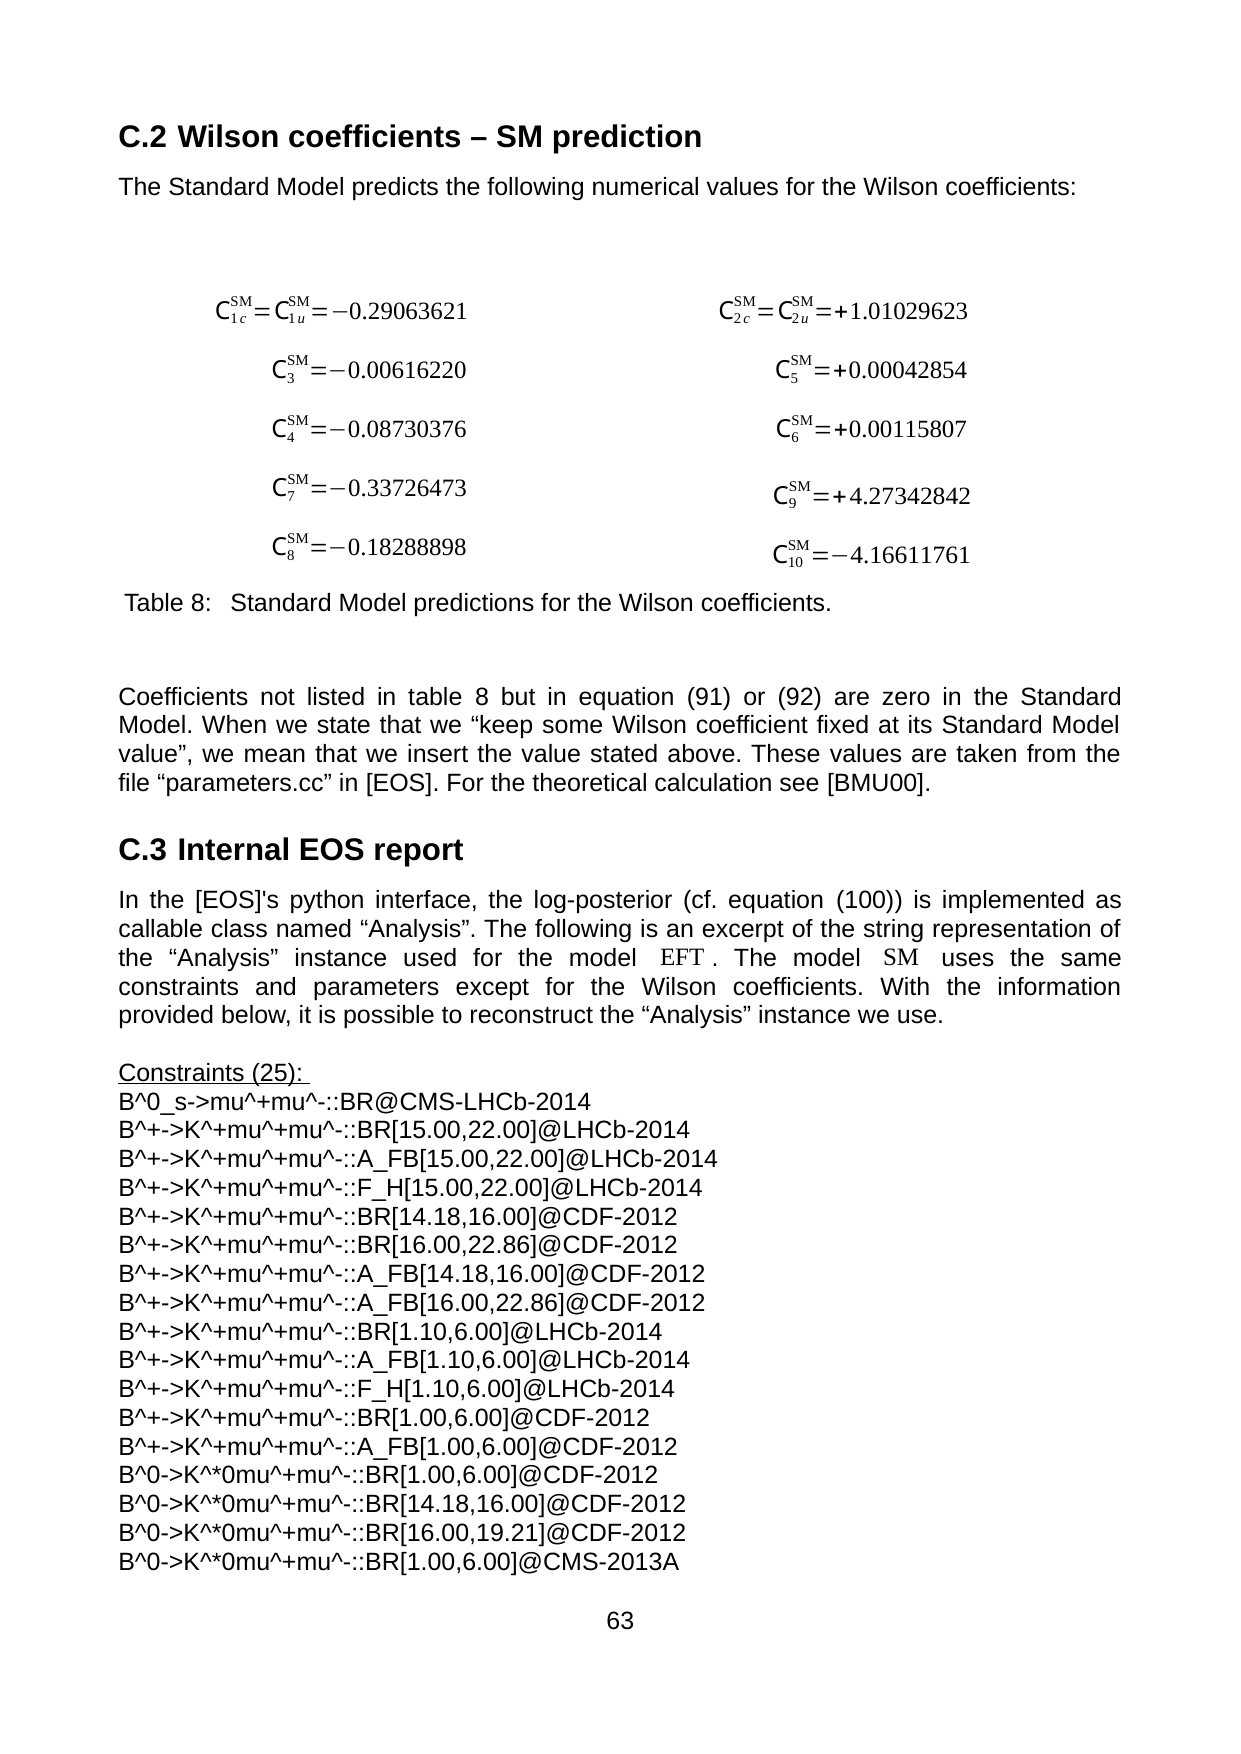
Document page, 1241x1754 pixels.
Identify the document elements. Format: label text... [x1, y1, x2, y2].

table_cell [620, 346, 1123, 405]
table_cell [620, 464, 1123, 523]
text B^+->K^+mu^+mu^-::A_FB[1.00,6.00]@CDF-2012 [118, 1432, 1122, 1460]
title Wilson coefficients – SM prediction [118, 118, 1122, 154]
text B^0->K^*0mu^+mu^-::BR[1.00,6.00]@CDF-2012 [118, 1460, 1122, 1489]
table_header [118, 287, 620, 346]
text B^+->K^+mu^+mu^-::F_H[15.00,22.00]@LHCb-2014 [118, 1173, 1122, 1202]
table_cell [620, 523, 1123, 582]
table_cell [118, 464, 620, 523]
text B^+->K^+mu^+mu^-::A_FB[16.00,22.86]@CDF-2012 [118, 1288, 1122, 1317]
title Internal EOS report [118, 831, 1122, 867]
text The Standard Model predicts the following numerical values for the Wilson coefficients: [118, 172, 1122, 201]
text Constraints (25): [118, 1058, 1122, 1087]
text B^+->K^+mu^+mu^-::BR[14.18,16.00]@CDF-2012 [118, 1202, 1122, 1230]
table_cell [118, 523, 620, 582]
text Coefficients not listed in table 8 but in equation (91) or (92) are zero in the Standard Model. When we state that we “keep some Wilson coefficient fixed at its Standard Model value”, we mean that we insert the value stated above. These values are taken from the file “parameters.cc” in [EOS]. For the theoretical calculation see [BMU00]. [118, 682, 1122, 797]
text B^+->K^+mu^+mu^-::BR[16.00,22.86]@CDF-2012 [118, 1230, 1122, 1259]
table_cell Table 8: Standard Model predictions for the Wilson coefficients. [118, 583, 1123, 682]
text B^+->K^+mu^+mu^-::A_FB[14.18,16.00]@CDF-2012 [118, 1259, 1122, 1288]
text B^+->K^+mu^+mu^-::A_FB[1.10,6.00]@LHCb-2014 [118, 1345, 1122, 1374]
text B^0->K^*0mu^+mu^-::BR[16.00,19.21]@CDF-2012 [118, 1518, 1122, 1547]
text B^+->K^+mu^+mu^-::A_FB[15.00,22.00]@LHCb-2014 [118, 1144, 1122, 1173]
text B^+->K^+mu^+mu^-::F_H[1.10,6.00]@LHCb-2014 [118, 1374, 1122, 1403]
text B^0->K^*0mu^+mu^-::BR[14.18,16.00]@CDF-2012 [118, 1489, 1122, 1518]
text B^+->K^+mu^+mu^-::BR[15.00,22.00]@LHCb-2014 [118, 1115, 1122, 1144]
table_header [620, 287, 1123, 346]
text In the [EOS]'s python interface, the log-posterior (cf. equation (100)) is implemented as callable class named “Analysis”. The following is an excerpt of the string representation of the “Analysis” instance used for the model . The model uses the same constraints and parameters except for the Wilson coefficients. With the information provided below, it is possible to reconstruct the “Analysis” instance we use. [118, 885, 1122, 1029]
table_cell [620, 405, 1123, 464]
text B^+->K^+mu^+mu^-::BR[1.00,6.00]@CDF-2012 [118, 1403, 1122, 1432]
table_cell [118, 346, 620, 405]
table_cell [118, 405, 620, 464]
text B^0->K^*0mu^+mu^-::BR[1.00,6.00]@CMS-2013A [118, 1547, 1122, 1575]
text B^+->K^+mu^+mu^-::BR[1.10,6.00]@LHCb-2014 [118, 1317, 1122, 1345]
text B^0_s->mu^+mu^-::BR@CMS-LHCb-2014 [118, 1087, 1122, 1115]
